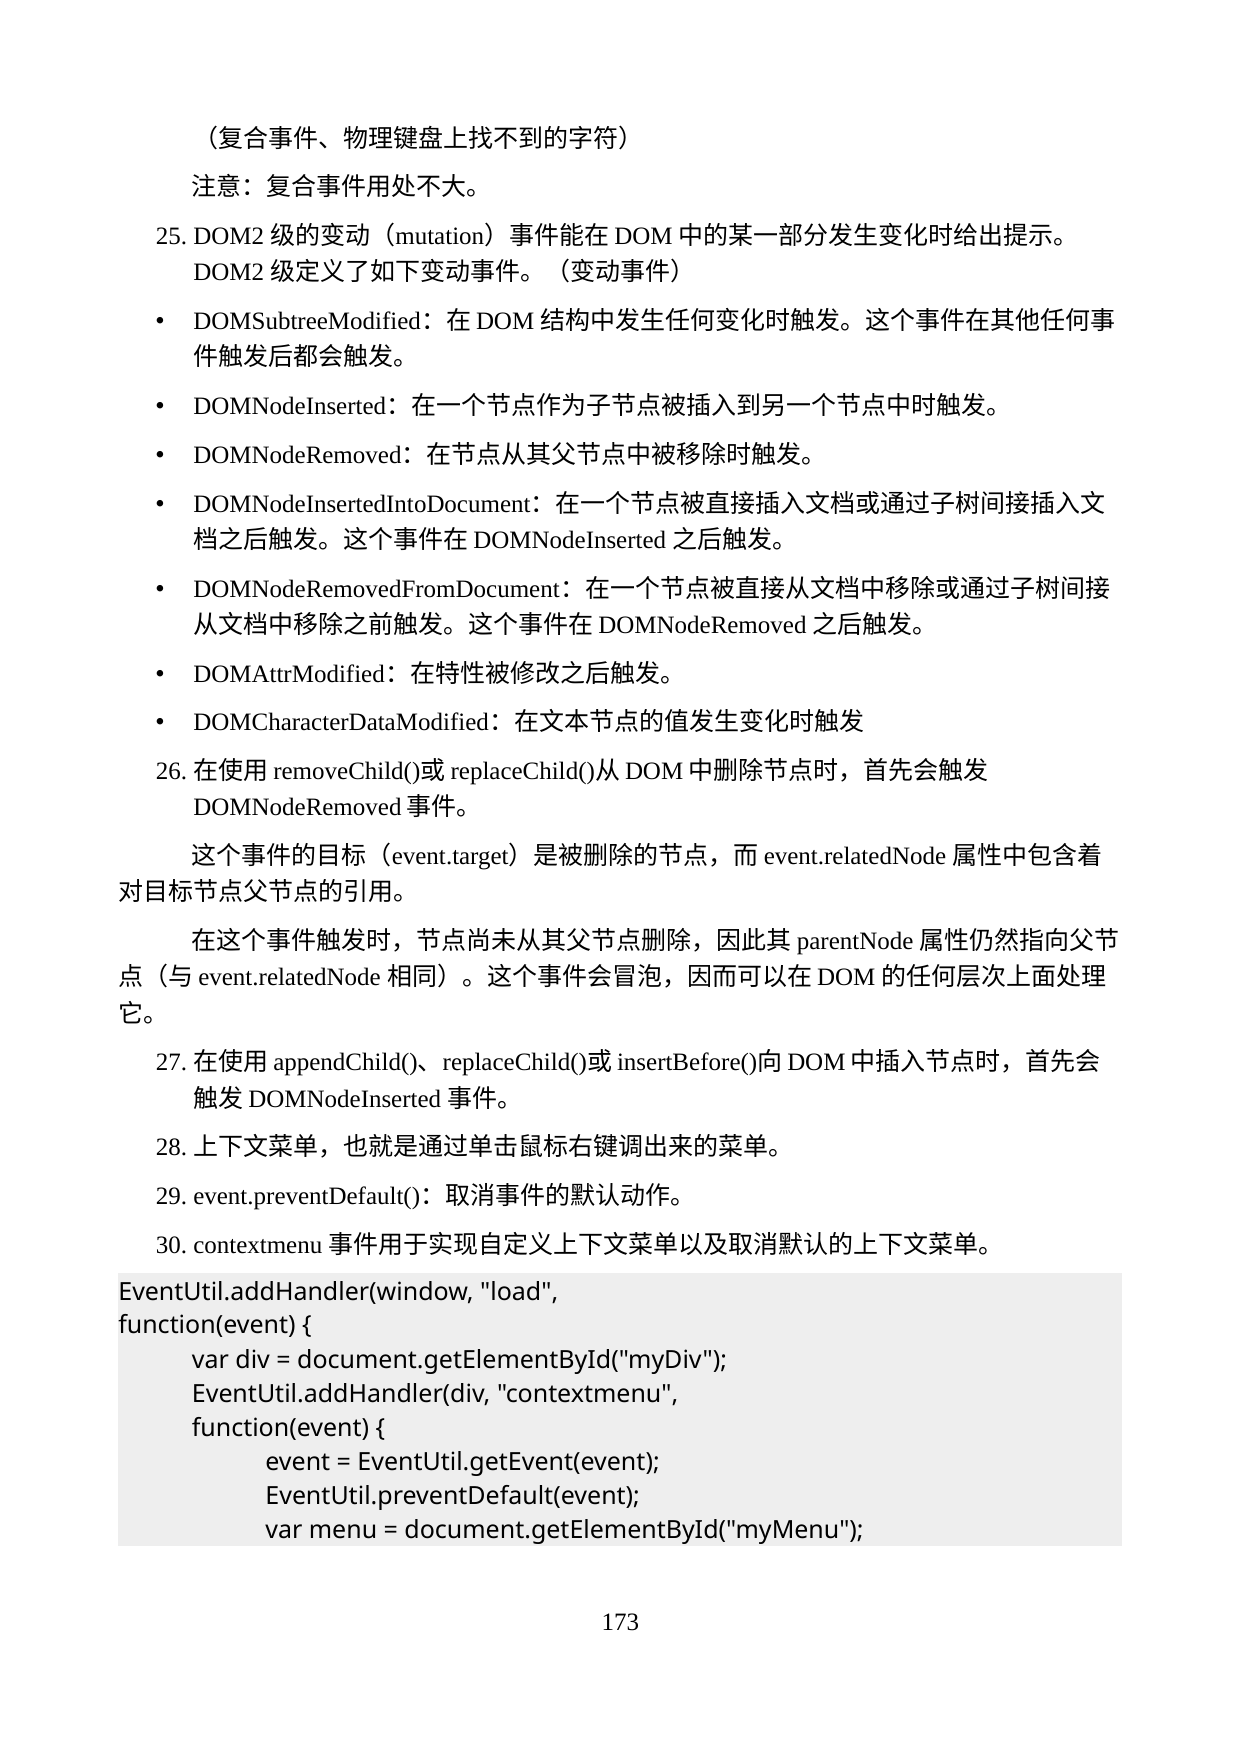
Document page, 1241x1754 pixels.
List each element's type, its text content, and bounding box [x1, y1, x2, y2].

list （复合事件、物理键盘上找不到的字符） [156, 118, 1122, 154]
text 注意：复合事件用处不大。 [118, 167, 1122, 203]
list contextmenu 事件用于实现自定义上下文菜单以及取消默认的上下文菜单。 [156, 1224, 1122, 1261]
list DOMNodeInserted：在一个节点作为子节点被插入到另一个节点中时触发。 [156, 386, 1122, 422]
text 这个事件的目标（event.target）是被删除的节点，而event.relatedNode 属性中包含着对目标节点父节点的引用。 [118, 836, 1122, 908]
list DOMNodeInsertedIntoDocument：在一个节点被直接插入文档或通过子树间接插入文档之后触发。这个事件在DOMNodeInserted 之后触发。 [156, 483, 1122, 556]
list 在使用appendChild()、replaceChild()或insertBefore()向DOM中插入节点时，首先会触发DOMNodeInserted 事件。 [156, 1042, 1122, 1114]
list 上下文菜单，也就是通过单击鼠标右键调出来的菜单。 [156, 1127, 1122, 1163]
list DOMCharacterDataModified：在文本节点的值发生变化时触发 [156, 702, 1122, 738]
list DOMNodeRemovedFromDocument：在一个节点被直接从文档中移除或通过子树间接从文档中移除之前触发。这个事件在DOMNodeRemoved 之后触发。 [156, 568, 1122, 641]
list 在使用removeChild()或replaceChild()从DOM中删除节点时，首先会触发DOMNodeRemoved事件。 [156, 751, 1122, 823]
table_header EventUtil.addHandler(window, "load", function(event) { var div = document.getElementById("myDiv"); EventUtil.addHandler(div, "contextmenu", function(event) { event = EventUtil.getEvent(event); EventUtil.preventDefault(event); var menu = document.getElementById("myMenu"); [118, 1273, 1122, 1546]
list DOMNodeRemoved：在节点从其父节点中被移除时触发。 [156, 434, 1122, 471]
list DOMSubtreeModified：在DOM 结构中发生任何变化时触发。这个事件在其他任何事件触发后都会触发。 [156, 301, 1122, 373]
text 在这个事件触发时，节点尚未从其父节点删除，因此其parentNode 属性仍然指向父节点（与event.relatedNode 相同）。这个事件会冒泡，因而可以在DOM 的任何层次上面处理它。 [118, 921, 1122, 1029]
list event.preventDefault()：取消事件的默认动作。 [156, 1176, 1122, 1212]
list DOMAttrModified：在特性被修改之后触发。 [156, 653, 1122, 689]
list DOM2 级的变动（mutation）事件能在DOM 中的某一部分发生变化时给出提示。DOM2 级定义了如下变动事件。（变动事件） [156, 216, 1122, 288]
